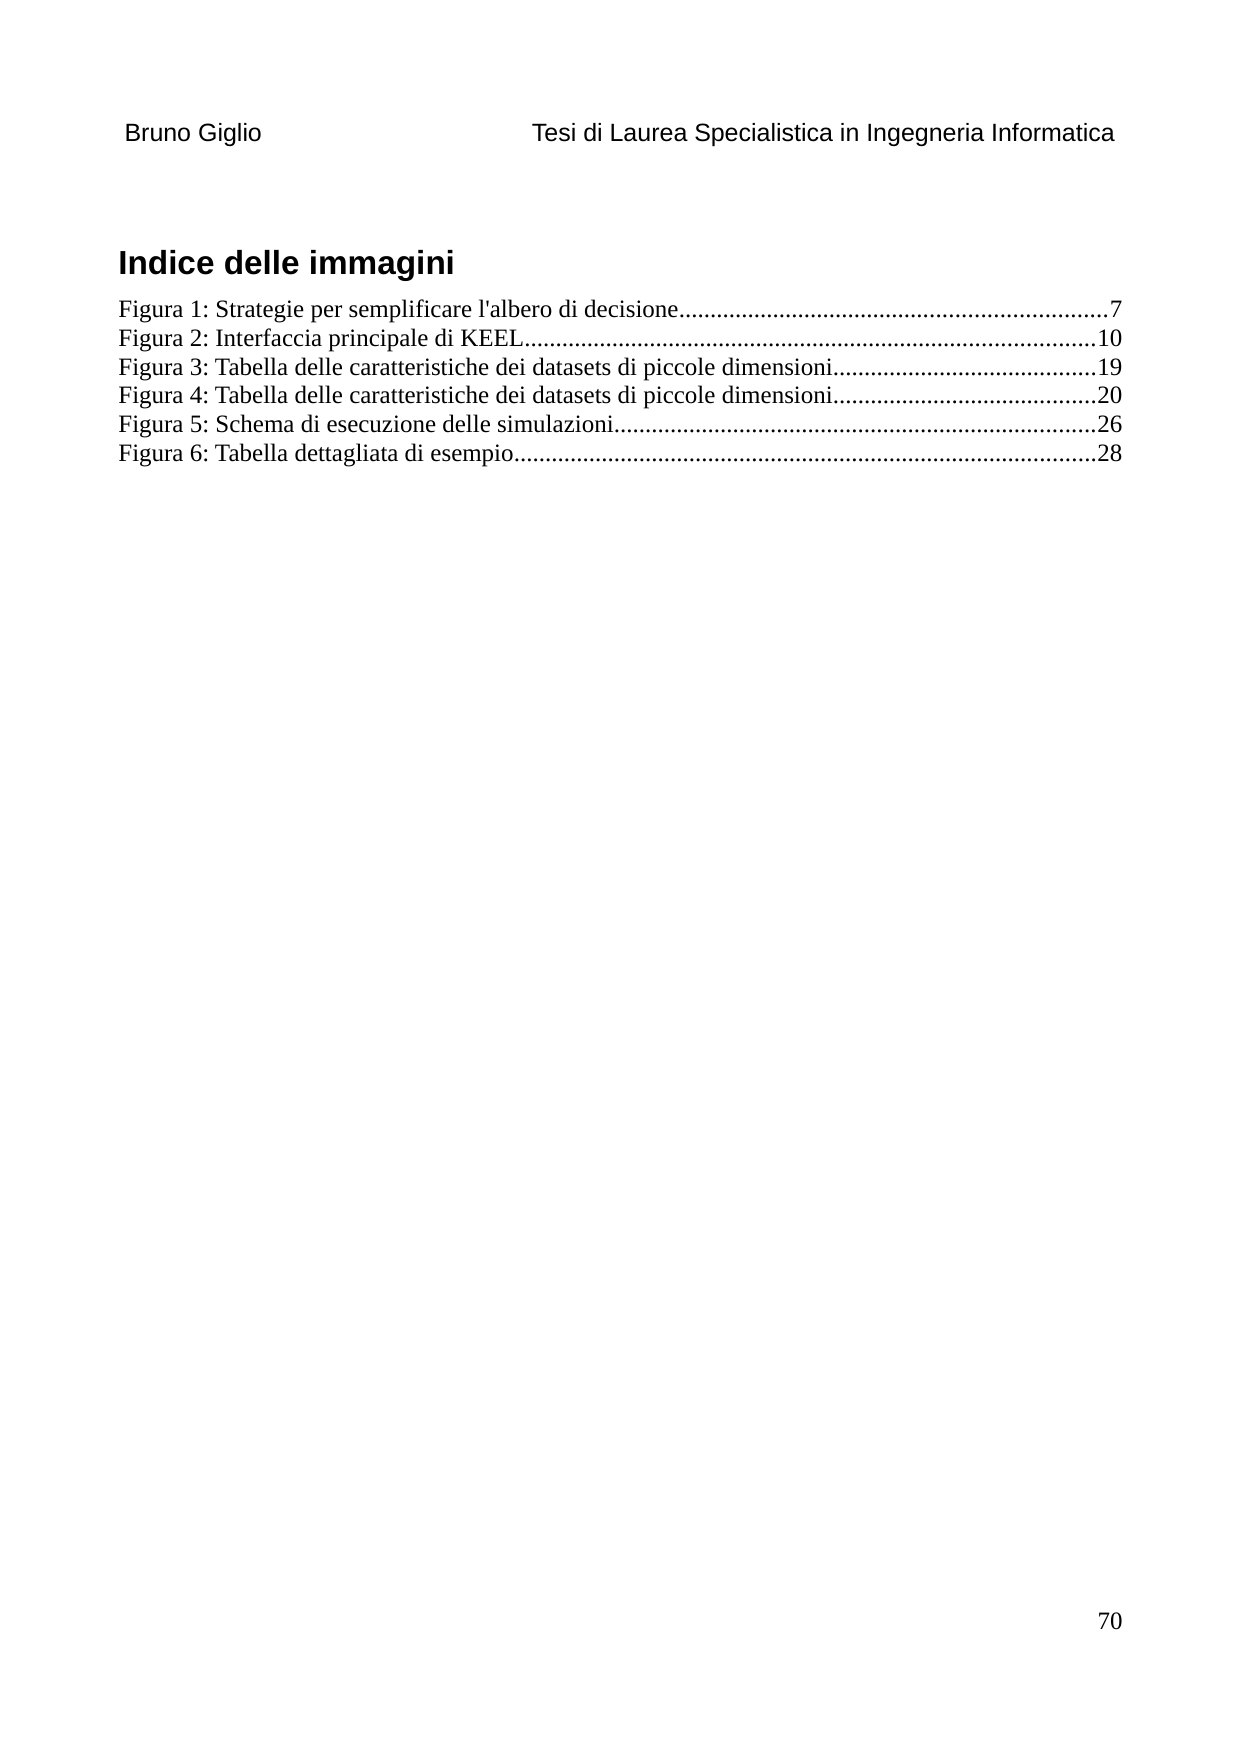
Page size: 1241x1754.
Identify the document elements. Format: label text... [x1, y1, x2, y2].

subtitle Indice delle immagini [118, 243, 1122, 282]
text Figura 4: Tabella delle caratteristiche dei datasets di piccole dimensioni 20 [118, 381, 1122, 409]
text Figura 3: Tabella delle caratteristiche dei datasets di piccole dimensioni 19 [118, 352, 1122, 381]
text Figura 2: Interfaccia principale di KEEL 10 [118, 323, 1122, 352]
text Figura 1: Strategie per semplificare l'albero di decisione 7 [118, 294, 1122, 323]
text Figura 5: Schema di esecuzione delle simulazioni 26 [118, 409, 1122, 438]
text Figura 6: Tabella dettagliata di esempio 28 [118, 438, 1122, 467]
